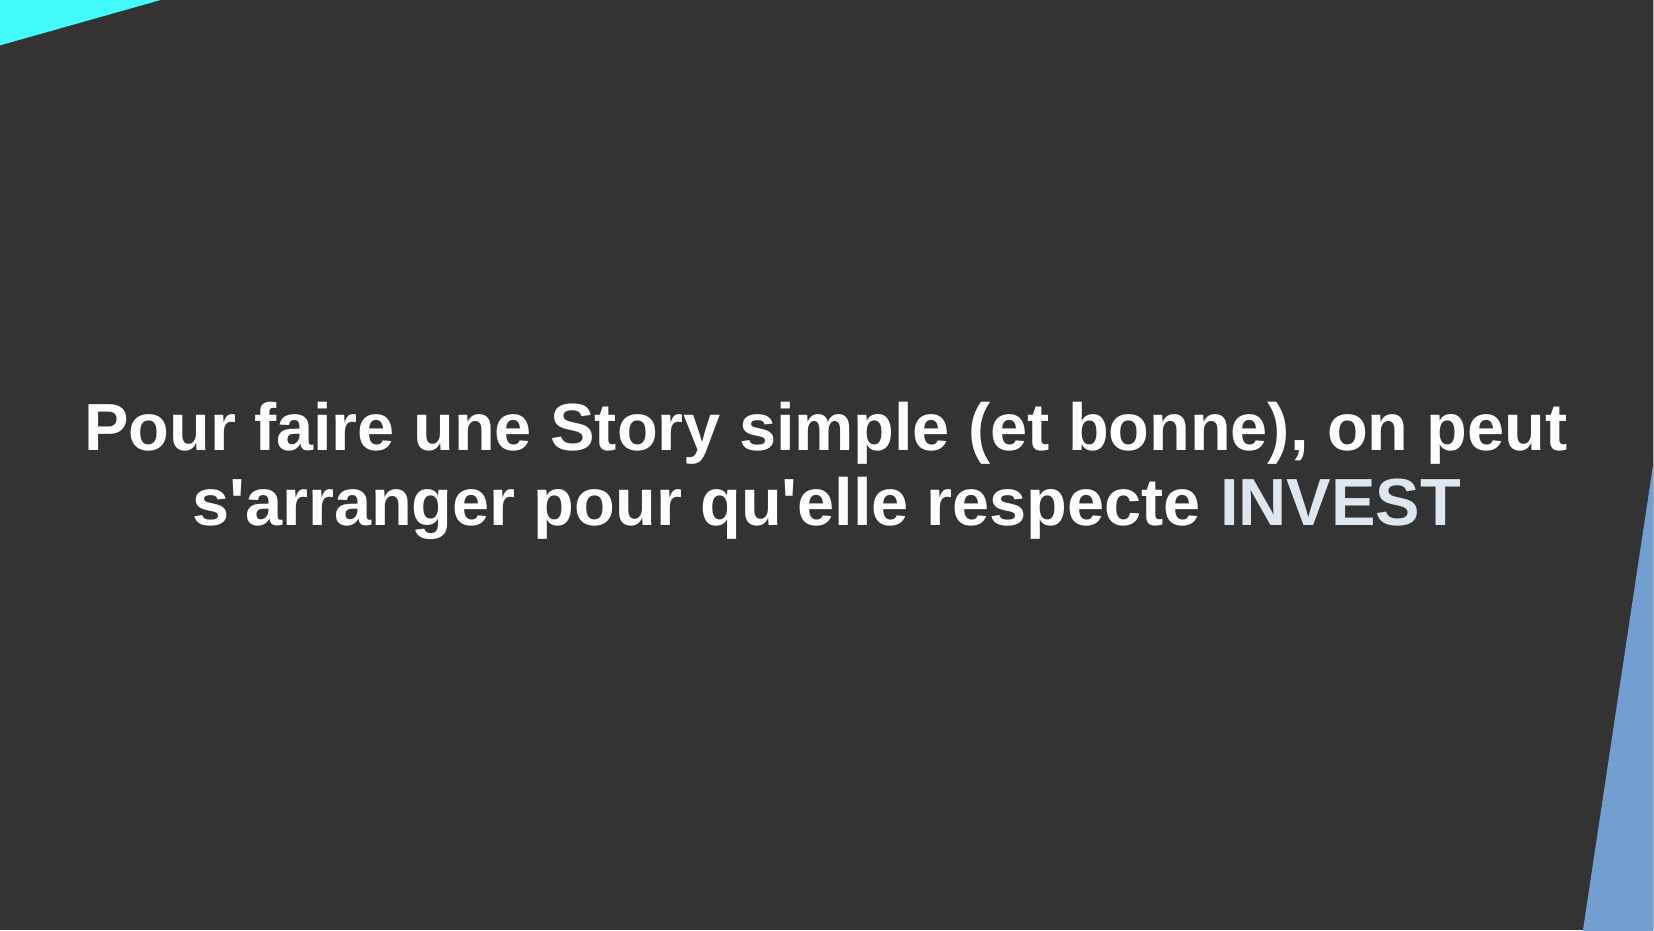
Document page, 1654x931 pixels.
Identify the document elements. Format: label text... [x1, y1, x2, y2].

text_box [0, 0, 161, 46]
text_box [1582, 458, 1654, 931]
title Pour faire une Story simple (et bonne), on peut s'arranger pour qu'elle respecte INVEST [31, 367, 1622, 563]
